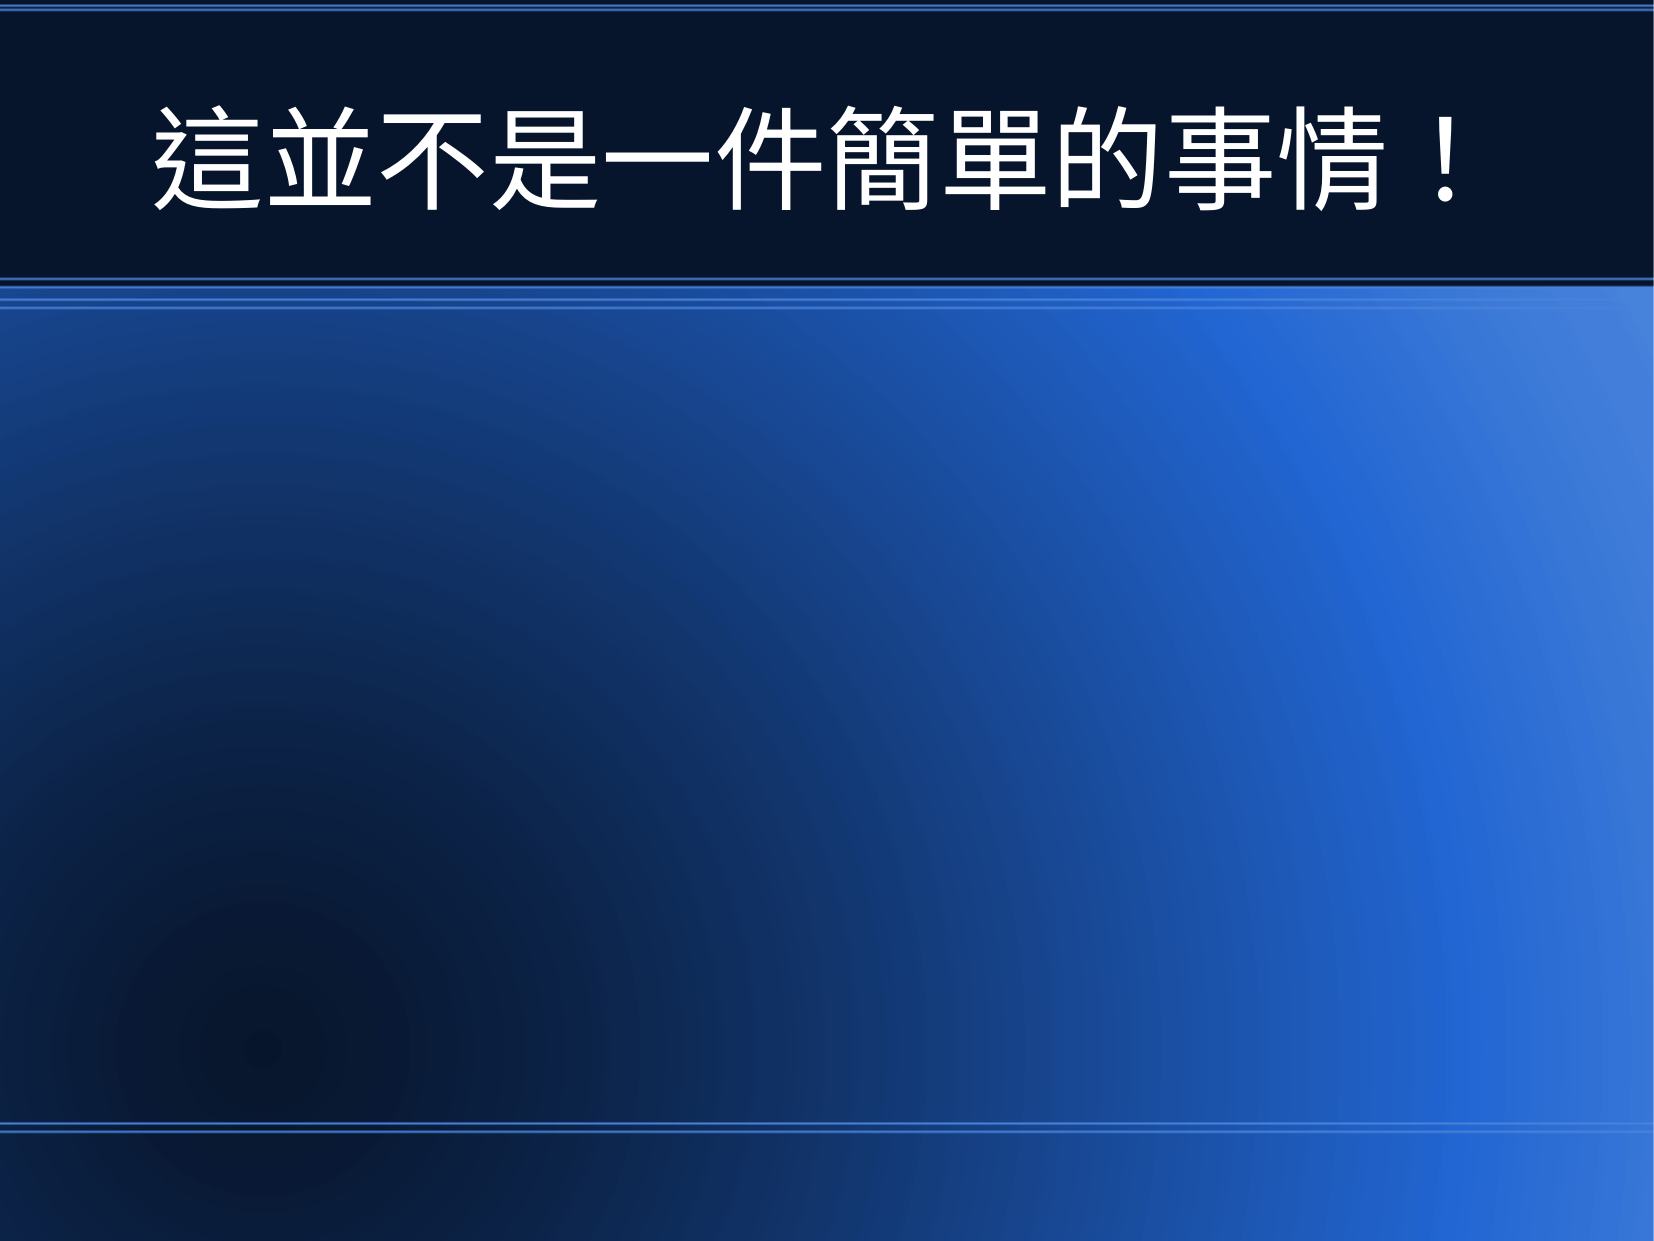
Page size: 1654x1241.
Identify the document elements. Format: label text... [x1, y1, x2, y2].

picture [0, 0, 1654, 1241]
title 這並不是一件簡單的事情！ [82, 49, 1571, 257]
